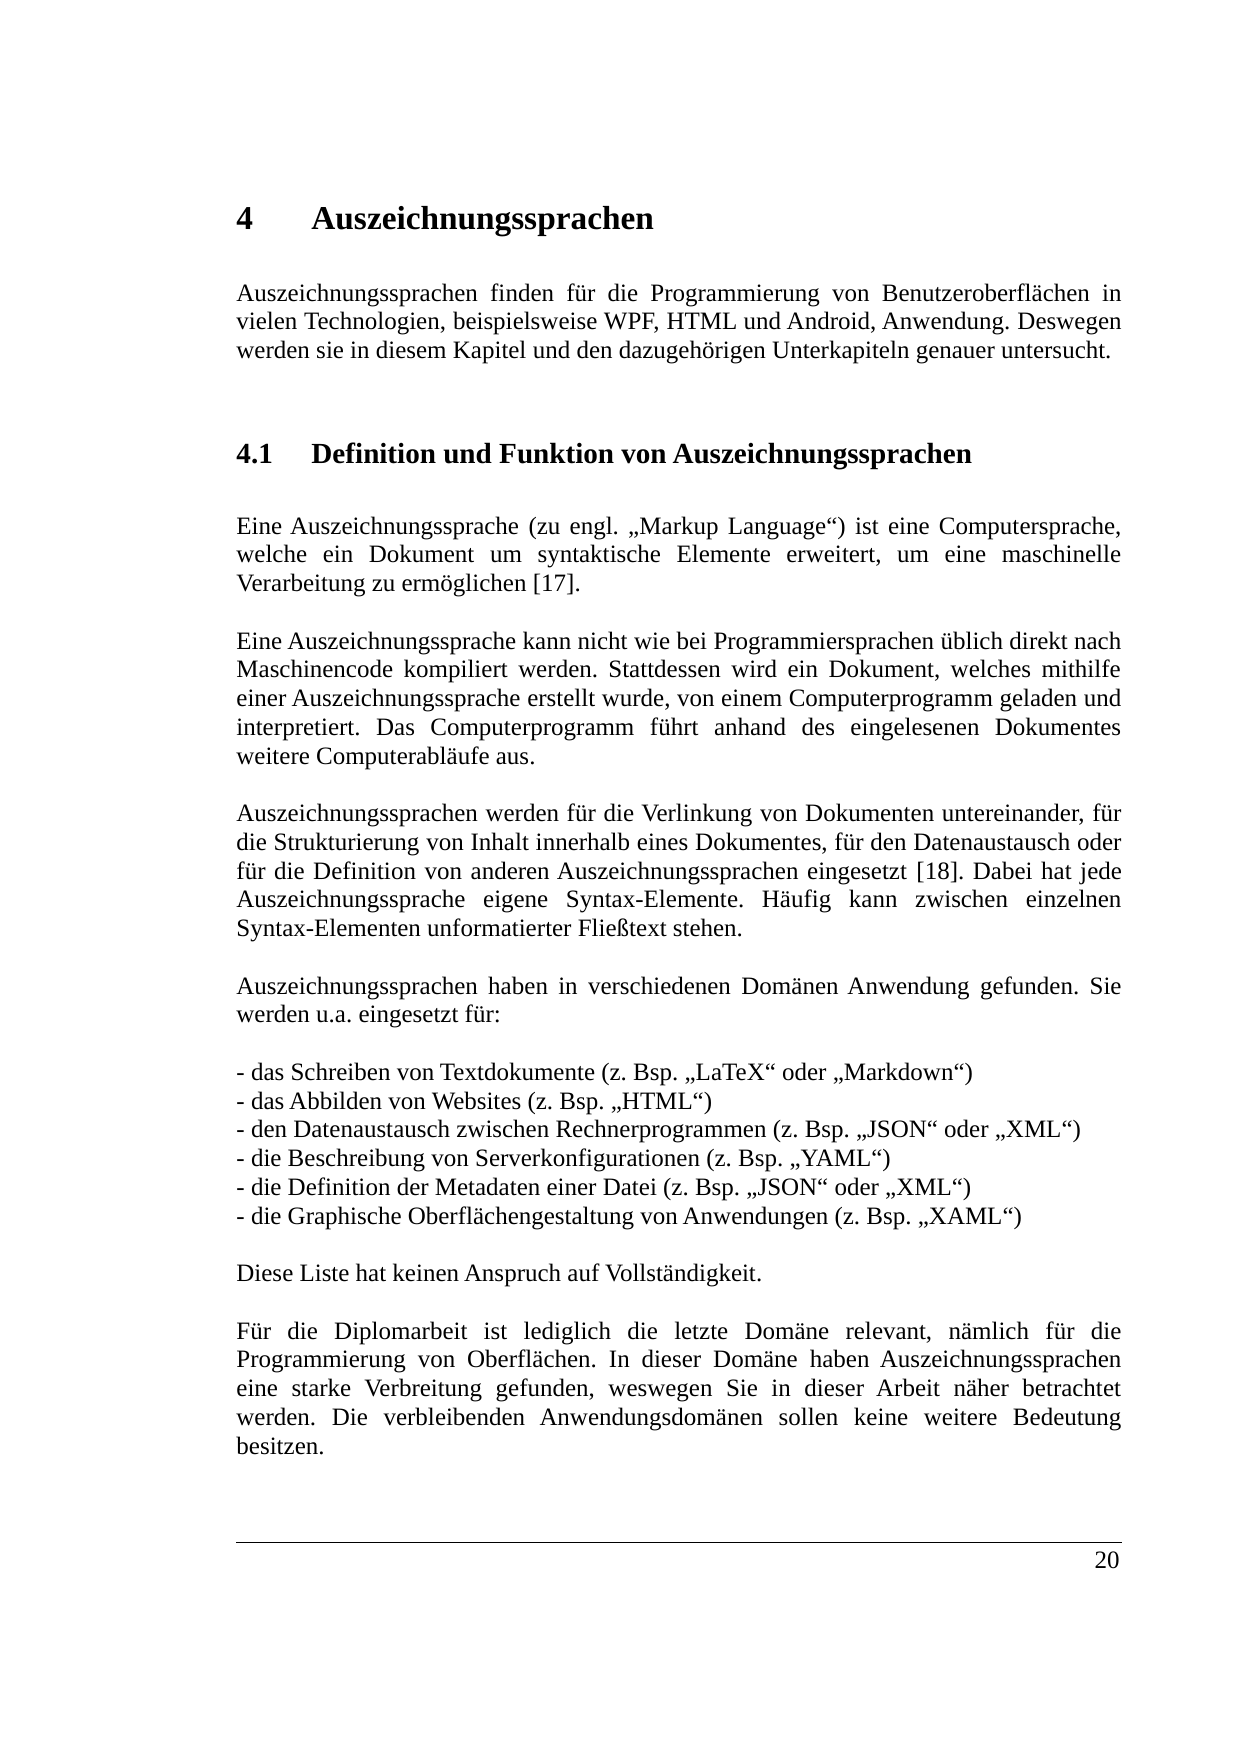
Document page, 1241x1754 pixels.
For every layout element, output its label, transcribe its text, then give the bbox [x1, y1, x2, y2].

text - das Schreiben von Textdokumente (z. Bsp. „LaTeX“ oder „Markdown“) - das Abbilden von Websites (z. Bsp. „HTML“) - den Datenaustausch zwischen Rechnerprogrammen (z. Bsp. „JSON“ oder „XML“) - die Beschreibung von Serverkonfigurationen (z. Bsp. „YAML“) - die Definition der Metadaten einer Datei (z. Bsp. „JSON“ oder „XML“) - die Graphische Oberflächengestaltung von Anwendungen (z. Bsp. „XAML“) [236, 1057, 1122, 1229]
text Auszeichnungssprachen finden für die Programmierung von Benutzeroberflächen in vielen Technologien, beispielsweise WPF, HTML und Android, Anwendung. Deswegen werden sie in diesem Kapitel und den dazugehörigen Unterkapiteln genauer untersucht. [236, 278, 1122, 364]
text Auszeichnungssprachen werden für die Verlinkung von Dokumenten untereinander, für die Strukturierung von Inhalt innerhalb eines Dokumentes, für den Datenaustausch oder für die Definition von anderen Auszeichnungssprachen eingesetzt [18]. Dabei hat jede Auszeichnungssprache eigene Syntax-Elemente. Häufig kann zwischen einzelnen Syntax-Elementen unformatierter Fließtext stehen. [236, 798, 1122, 942]
text Auszeichnungssprachen haben in verschiedenen Domänen Anwendung gefunden. Sie werden u.a. eingesetzt für: [236, 971, 1122, 1028]
subtitle Auszeichnungssprachen [236, 198, 1122, 236]
text Diese Liste hat keinen Anspruch auf Vollständigkeit. [236, 1258, 1122, 1287]
text Eine Auszeichnungssprache (zu engl. „Markup Language“) ist eine Computersprache, welche ein Dokument um syntaktische Elemente erweitert, um eine maschinelle Verarbeitung zu ermöglichen [17]. [236, 511, 1122, 597]
subtitle Definition und Funktion von Auszeichnungssprachen [236, 436, 1122, 469]
text Für die Diplomarbeit ist lediglich die letzte Domäne relevant, nämlich für die Programmierung von Oberflächen. In dieser Domäne haben Auszeichnungssprachen eine starke Verbreitung gefunden, weswegen Sie in dieser Arbeit näher betrachtet werden. Die verbleibenden Anwendungsdomänen sollen keine weitere Bedeutung besitzen. [236, 1316, 1122, 1459]
text Eine Auszeichnungssprache kann nicht wie bei Programmiersprachen üblich direkt nach Maschinencode kompiliert werden. Stattdessen wird ein Dokument, welches mithilfe einer Auszeichnungssprache erstellt wurde, von einem Computerprogramm geladen und interpretiert. Das Computerprogramm führt anhand des eingelesenen Dokumentes weitere Computerabläufe aus. [236, 626, 1122, 769]
